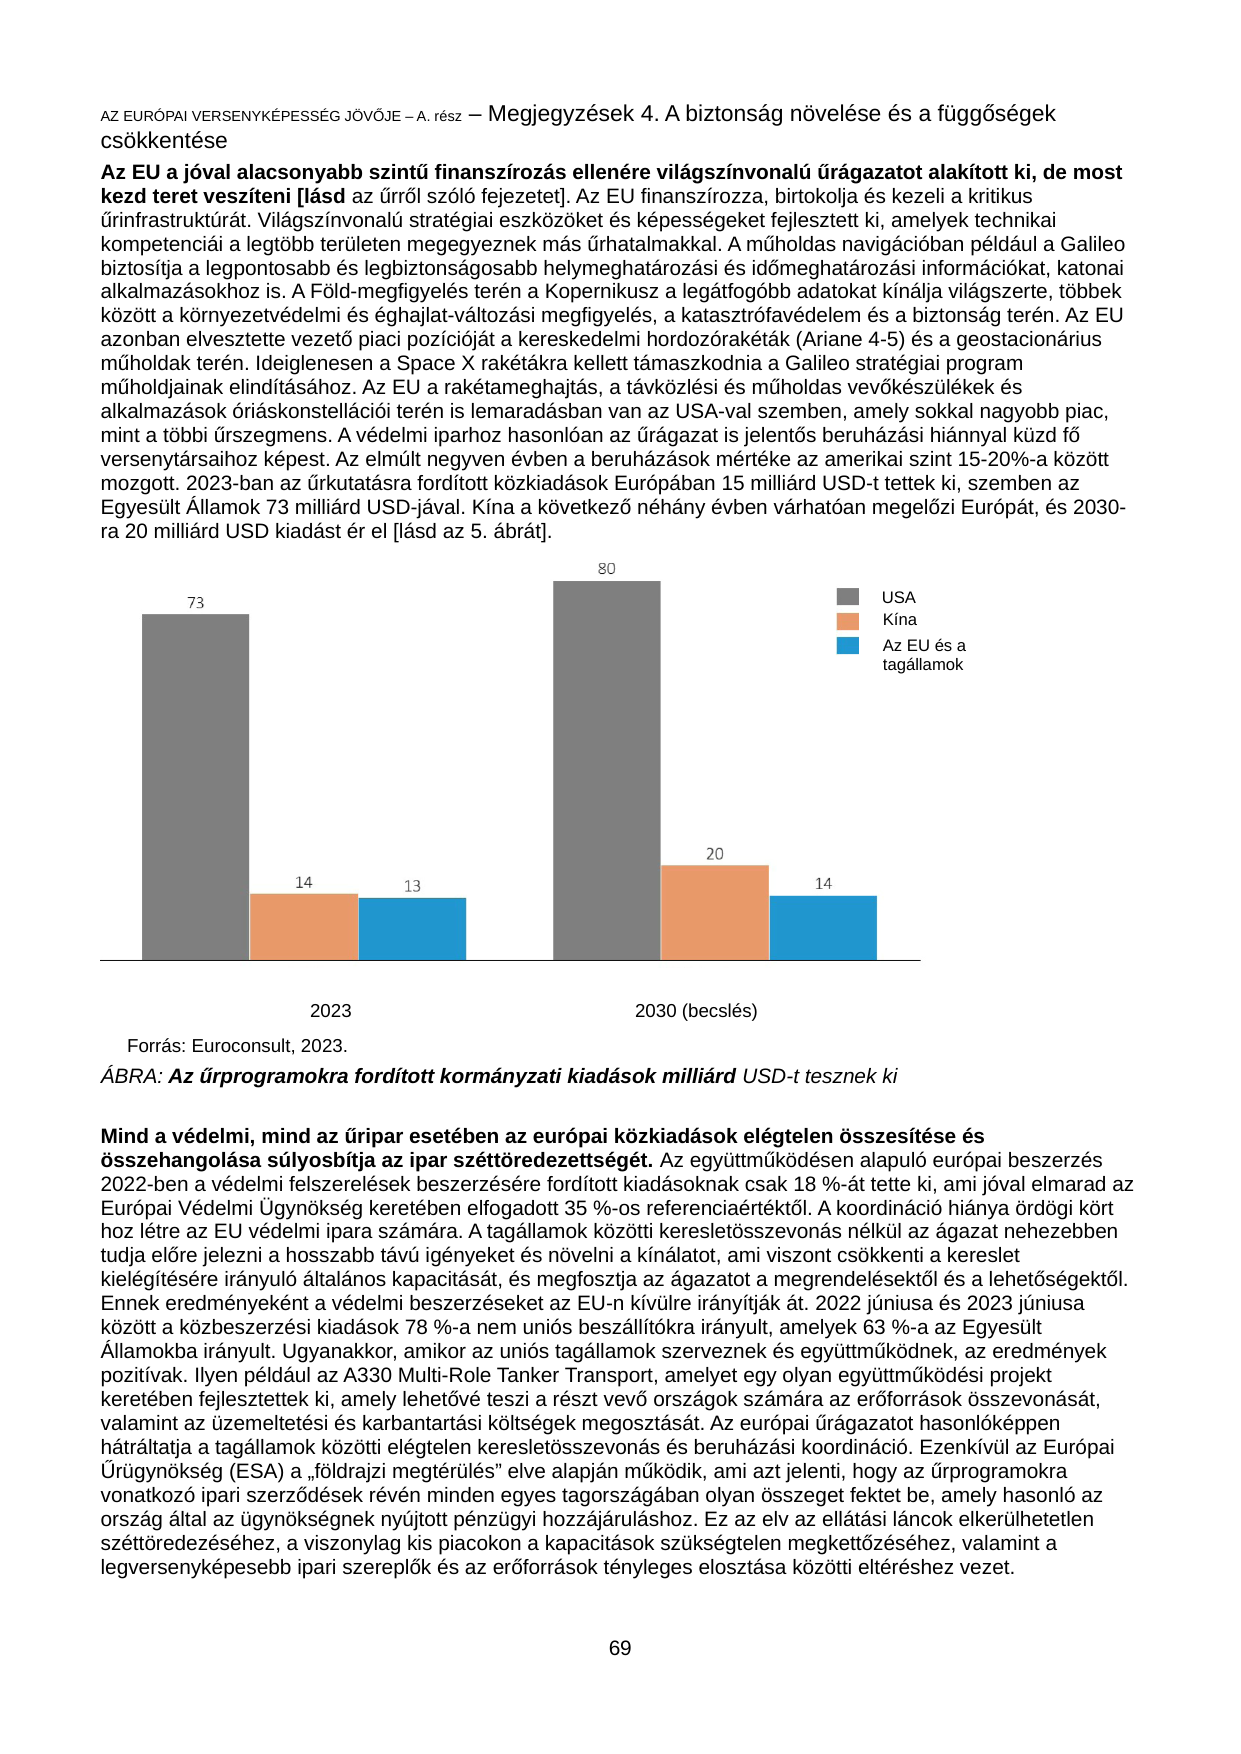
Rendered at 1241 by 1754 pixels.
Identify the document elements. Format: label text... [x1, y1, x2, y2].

text Mind a védelmi, mind az űripar esetében az európai közkiadások elégtelen összesítése és összehangolása súlyosbítja az ipar széttöredezettségét. Az együttműködésen alapuló európai beszerzés 2022-ben a védelmi felszerelések beszerzésére fordított kiadásoknak csak 18 %-át tette ki, ami jóval elmarad az Európai Védelmi Ügynökség keretében elfogadott 35 %-os referenciaértéktől. A koordináció hiánya ördögi kört hoz létre az EU védelmi ipara számára. A tagállamok közötti keresletösszevonás nélkül az ágazat nehezebben tudja előre jelezni a hosszabb távú igényeket és növelni a kínálatot, ami viszont csökkenti a kereslet kielégítésére irányuló általános kapacitását, és megfosztja az ágazatot a megrendelésektől és a lehetőségektől. Ennek eredményeként a védelmi beszerzéseket az EU-n kívülre irányítják át. 2022 júniusa és 2023 júniusa között a közbeszerzési kiadások 78 %-a nem uniós beszállítókra irányult, amelyek 63 %-a az Egyesült Államokba irányult. Ugyanakkor, amikor az uniós tagállamok szerveznek és együttműködnek, az eredmények pozitívak. Ilyen például az A330 Multi-Role Tanker Transport, amelyet egy olyan együttműködési projekt keretében fejlesztettek ki, amely lehetővé teszi a részt vevő országok számára az erőforrások összevonását, valamint az üzemeltetési és karbantartási költségek megosztását. Az európai űrágazatot hasonlóképpen hátráltatja a tagállamok közötti elégtelen keresletösszevonás és beruházási koordináció. Ezenkívül az Európai Űrügynökség (ESA) a „földrajzi megtérülés” elve alapján működik, ami azt jelenti, hogy az űrprogramokra vonatkozó ipari szerződések révén minden egyes tagországában olyan összeget fektet be, amely hasonló az ország által az ügynökségnek nyújtott pénzügyi hozzájáruláshoz. Ez az elv az ellátási láncok elkerülhetetlen széttöredezéséhez, a viszonylag kis piacokon a kapacitások szükségtelen megkettőzéséhez, valamint a legversenyképesebb ipari szereplők és az erőforrások tényleges elosztása közötti eltéréshez vezet. [100, 1123, 1140, 1579]
picture [100, 555, 1004, 968]
text Az EU a jóval alacsonyabb szintű finanszírozás ellenére világszínvonalú űrágazatot alakított ki, de most kezd teret veszíteni [lásd az űrről szóló fejezetet]. Az EU finanszírozza, birtokolja és kezeli a kritikus űrinfrastruktúrát. Világszínvonalú stratégiai eszközöket és képességeket fejlesztett ki, amelyek technikai kompetenciái a legtöbb területen megegyeznek más űrhatalmakkal. A műholdas navigációban például a Galileo biztosítja a legpontosabb és legbiztonságosabb helymeghatározási és időmeghatározási információkat, katonai alkalmazásokhoz is. A Föld-megfigyelés terén a Kopernikusz a legátfogóbb adatokat kínálja világszerte, többek között a környezetvédelmi és éghajlat-változási megfigyelés, a katasztrófavédelem és a biztonság terén. Az EU azonban elvesztette vezető piaci pozícióját a kereskedelmi hordozórakéták (Ariane 4-5) és a geostacionárius műholdak terén. Ideiglenesen a Space X rakétákra kellett támaszkodnia a Galileo stratégiai program műholdjainak elindításához. Az EU a rakétameghajtás, a távközlési és műholdas vevőkészülékek és alkalmazások óriáskonstellációi terén is lemaradásban van az USA-val szemben, amely sokkal nagyobb piac, mint a többi űrszegmens. A védelmi iparhoz hasonlóan az űrágazat is jelentős beruházási hiánnyal küzd fő versenytársaihoz képest. Az elmúlt negyven évben a beruházások mértéke az amerikai szint 15-20%-a között mozgott. 2023-ban az űrkutatásra fordított közkiadások Európában 15 milliárd USD-t tettek ki, szemben az Egyesült Államok 73 milliárd USD-jával. Kína a következő néhány évben várhatóan megelőzi Európát, és 2030-ra 20 milliárd USD kiadást ér el [lásd az 5. ábrát]. [100, 159, 1140, 543]
text ÁBRA: Az űrprogramokra fordított kormányzati kiadások milliárd USD-t tesznek ki [101, 968, 1022, 1088]
